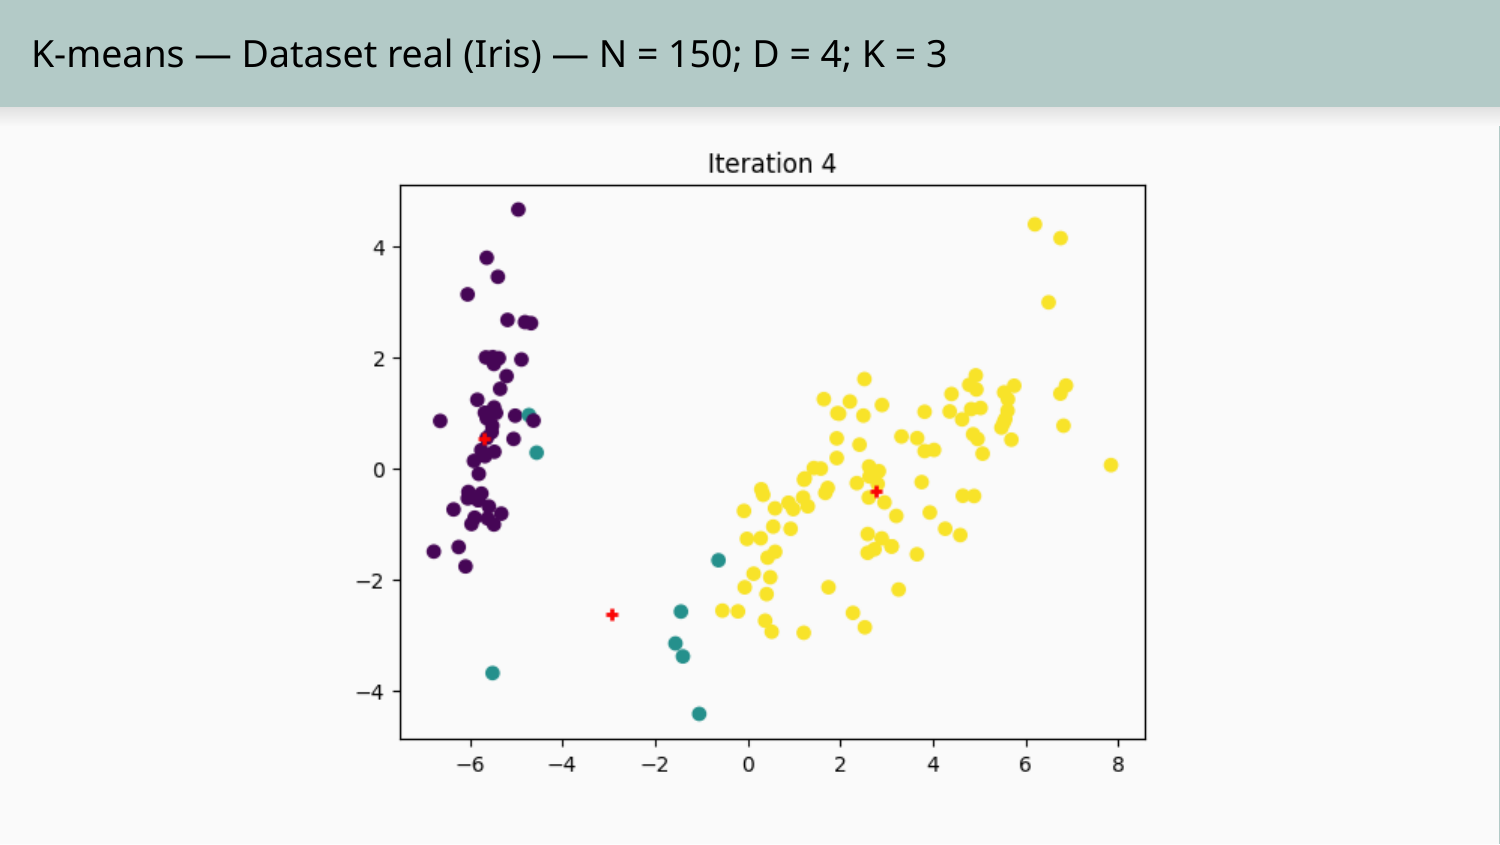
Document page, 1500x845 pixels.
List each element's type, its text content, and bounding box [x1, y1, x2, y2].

title K-means — Dataset real (Iris) — N = 150; D = 4; K = 3 [16, 2, 1464, 102]
picture [340, 137, 1160, 790]
